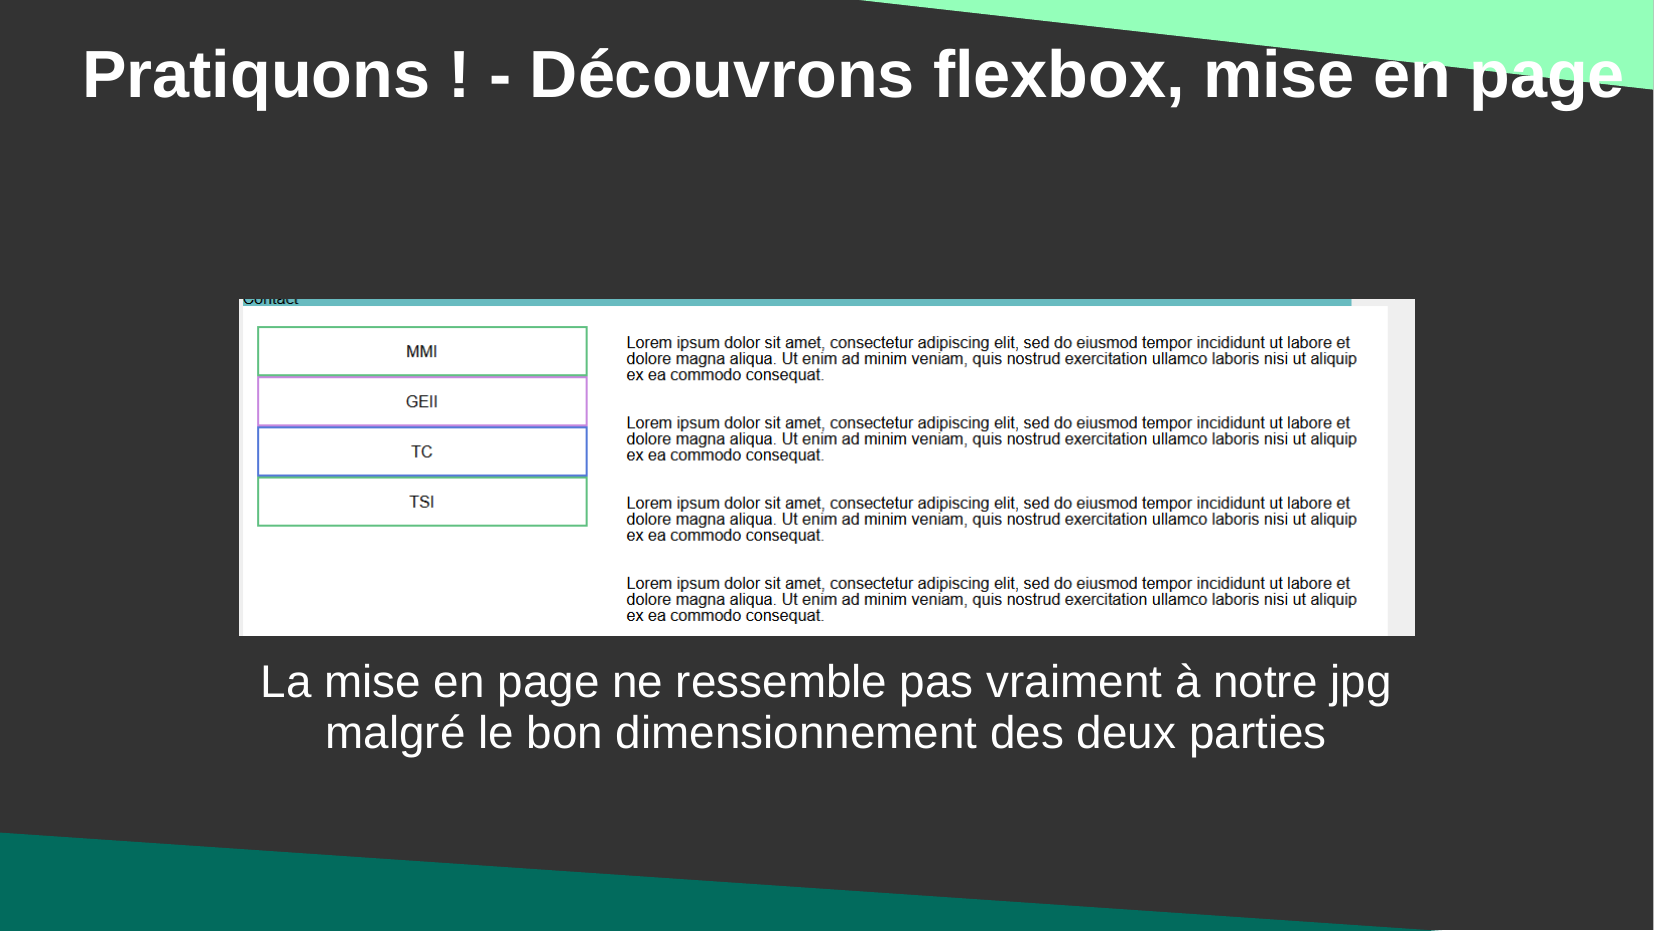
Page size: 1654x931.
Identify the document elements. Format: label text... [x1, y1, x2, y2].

title La mise en page ne ressemble pas vraiment à notre jpg malgré le bon dimensionnement des deux parties [248, 655, 1405, 759]
text_box [859, 0, 1654, 90]
picture [239, 299, 1415, 636]
title Pratiquons ! - Découvrons flexbox, mise en page [82, 37, 1630, 112]
